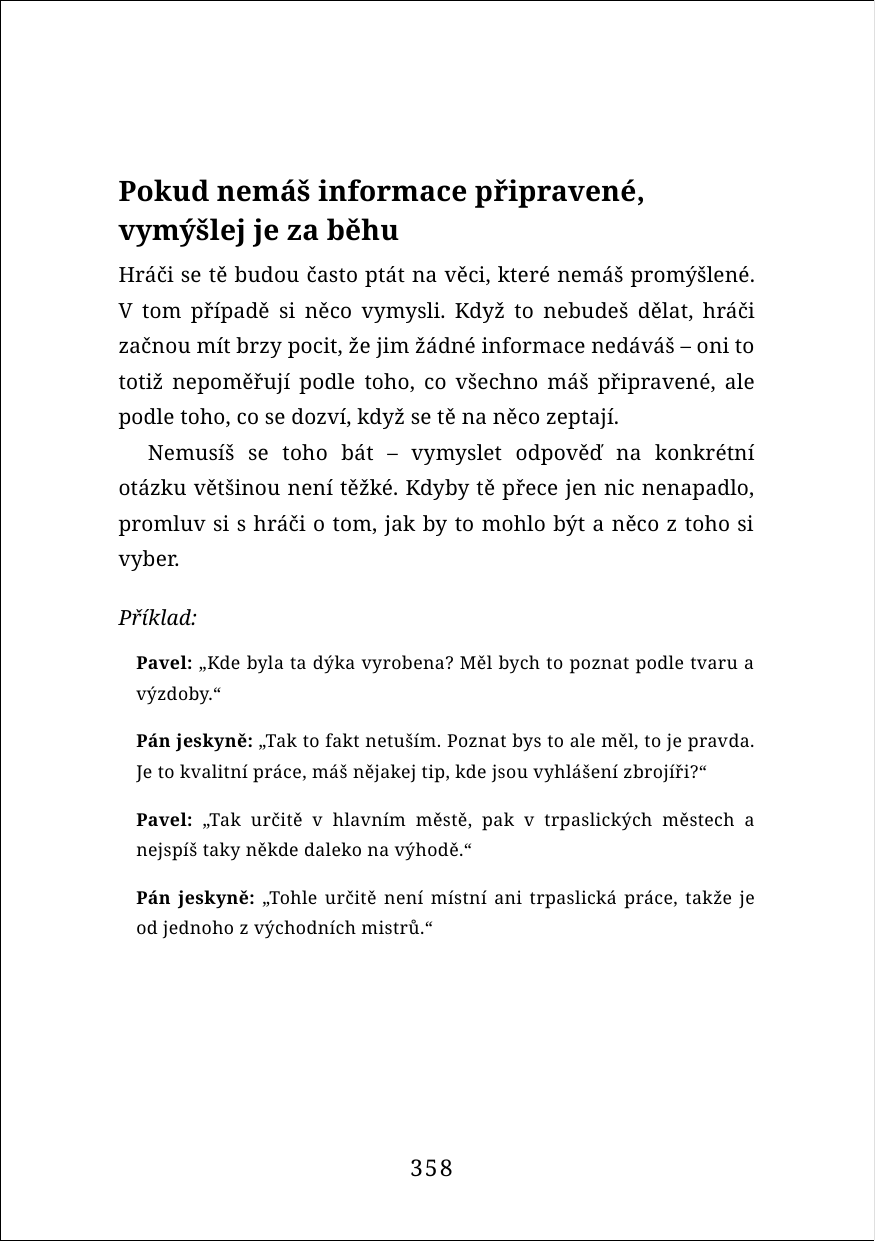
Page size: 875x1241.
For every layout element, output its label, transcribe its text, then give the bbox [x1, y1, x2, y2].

text Příklad: [118, 603, 756, 632]
text Pavel: „Kde byla ta dýka vyrobena? Měl bych to poznat podle tvaru a výzdoby.“ [136, 651, 756, 705]
text Pán jeskyně: „Tak to fakt netuším. Poznat bys to ale měl, to je pravda. Je to kvalitní práce, máš nějakej tip, kde jsou vyhlášení zbrojíři?“ [136, 729, 756, 783]
subtitle Pokud nemáš informace připravené, vymýšlej je za běhu [118, 172, 756, 248]
text Pán jeskyně: „Tohle určitě není místní ani trpaslická práce, takže je od jednoho z východních mistrů.“ [136, 885, 756, 939]
text Hráči se tě budou často ptát na věci, které nemáš promýšlené. V tom případě si něco vymysli. Když to nebudeš dělat, hráči začnou mít brzy pocit, že jim žádné informace nedáváš – oni to totiž nepoměřují podle toho, co všechno máš připravené, ale podle toho, co se dozví, když se tě na něco zeptají. Nemusíš se toho bát – vymyslet odpověď na konkrétní otázku většinou není těžké. Kdyby tě přece jen nic nenapadlo, promluv si s hráči o tom, jak by to mohlo být a něco z toho si vyber. [118, 260, 756, 573]
text Pavel: „Tak určitě v hlavním městě, pak v trpaslických městech a nejspíš taky někde daleko na výhodě.“ [136, 807, 756, 861]
